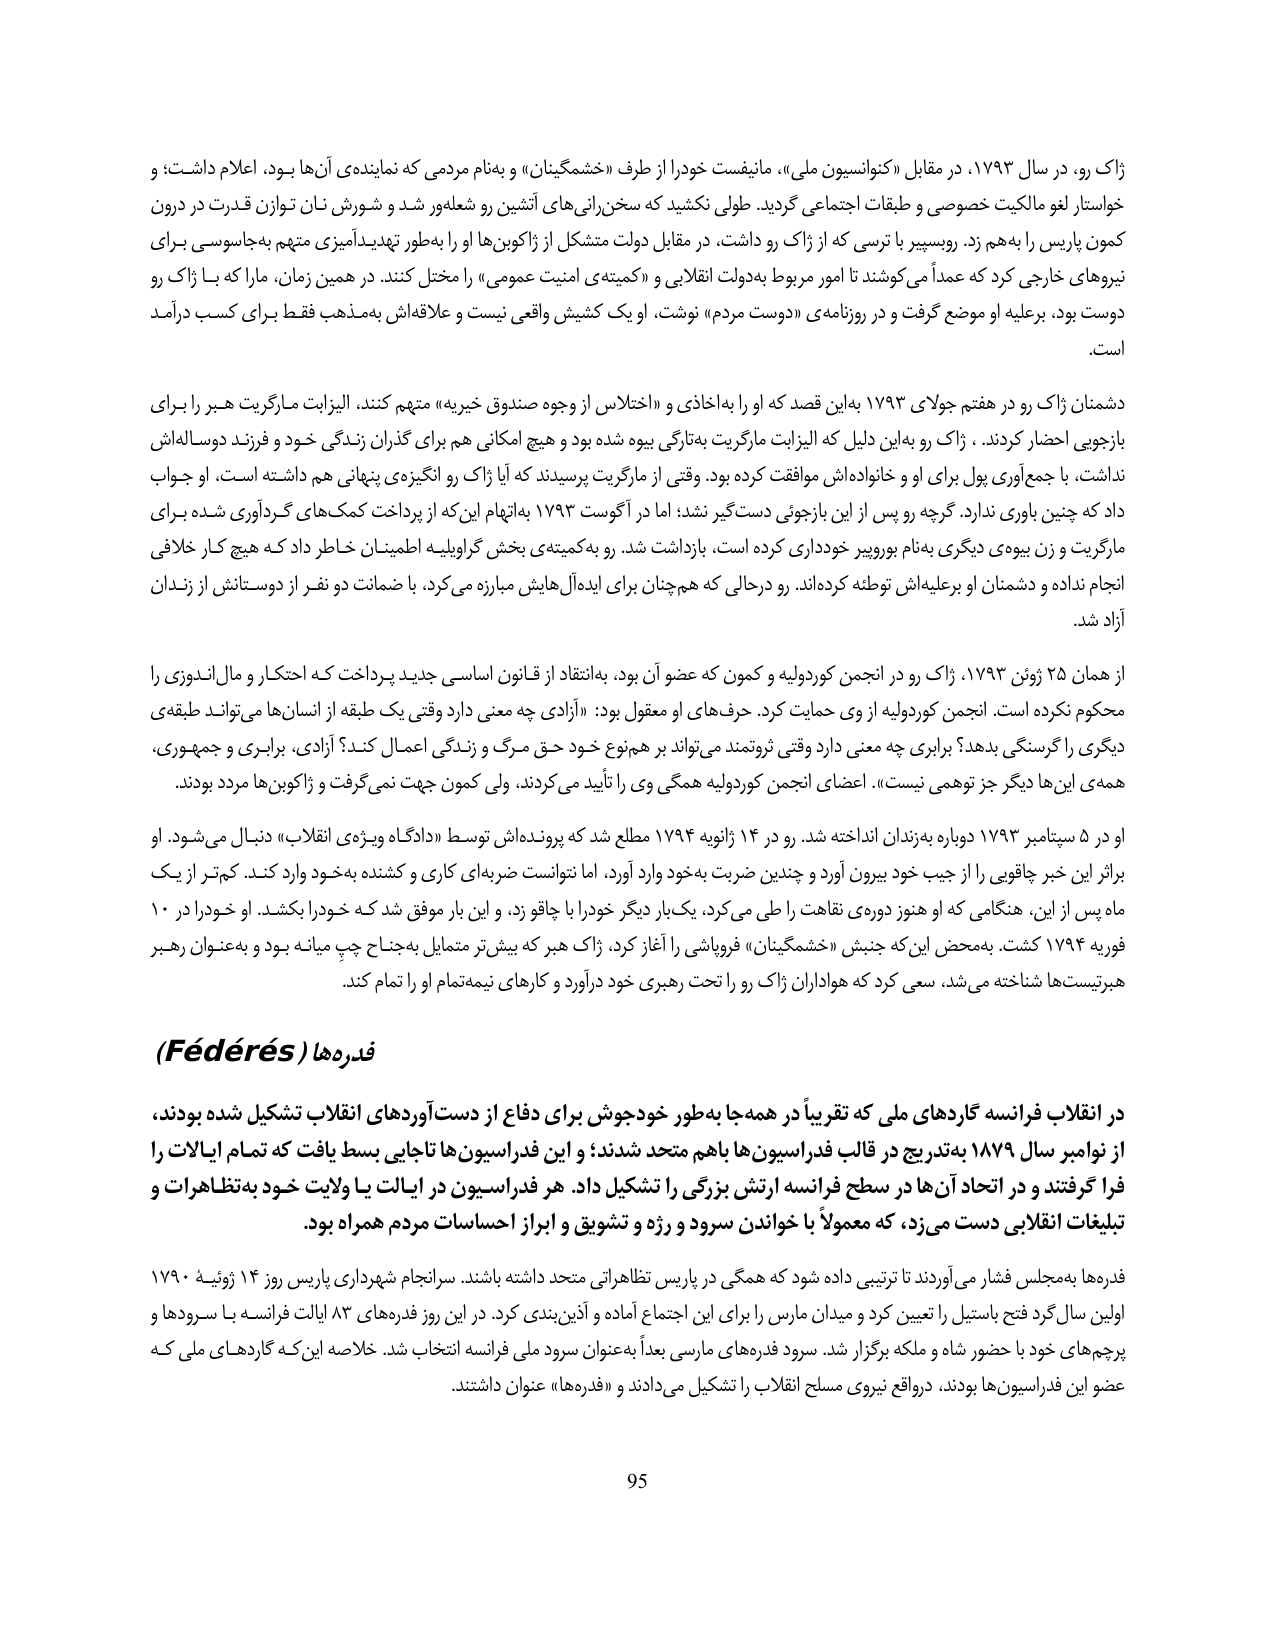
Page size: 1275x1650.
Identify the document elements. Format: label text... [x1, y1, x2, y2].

text او در ۵ سپتامبر ۱۷۹۳ دوباره به‌زندان انداخته شد. رو در ۱۴ ژانویه ۱۷۹۴ مطلع شد که پرونده‌اش توسط «دادگاه ویژه‌ی انقلاب» دنبال می‌شود. او براثر این خبر چاقویی را از جیب خود بیرون آورد و چندین‌ ضربت به‌خود وارد آورد، اما نتوانست ضربه‌ای کاری و کشنده به‌خود وارد کند. کم‌تر از یک ماه پس از این، هنگامی که او هنوز دوره‌ی نقاهت را طی می‌کرد، یک‌بار دیگر خودرا با چاقو زد، و این بار موفق شد که خودرا بکشد. او خودرا در ۱۰ فوریه ۱۷۹۴ کشت. به‌محض این‌که جنبش «خشمگینان» فروپاشی را آغاز کرد، ژاک هبر که بیش‌تر متمایل به‌جناح چپِ میانه بود و به‌عنوان رهبر هبرتیست‌ها شناخته می‌شد، سعی کرد که هواداران ژاک رو را تحت رهبری خود درآورد و کارهای نیمه‌تمام او را تمام کند. [150, 818, 1125, 999]
text فدره‌ها به‌مجلس فشار می‌آوردند تا ترتیبی داده شود که همگی در پاریس تظاهراتی متحد داشته باشند. سرانجام شهرداری پاریس روز ۱۴ ژوئیۀ ۱۷۹۰ اولین سال‌گرد فتح باستیل را تعیین کرد و میدان مارس را برای این اجتماع آماده و آذین‌بندی کرد. در این روز فدره‌های ۸۳ ایالت فرانسه با سرودها و پرچم‌های خود با حضور شاه و ملکه برگزار شد. سرود فدره‌های مارسی بعداً به‌عنوان سرود ملی فرانسه انتخاب شد. خلاصه این‌که گاردهای ملی که عضو این فدراسیون‌ها بودند، درواقع نیروی مسلح انقلاب را تشکیل می‌دادند و «فدره‌ها» عنوان داشتند. [150, 1259, 1125, 1403]
text در انقلاب فرانسه گاردهای ملی که تقریباً در همه‌جا به‌طور خودجوش برای دفاع از دست‌آوردهای انقلاب تشکیل شده بودند، از نوامبر سال ۱۸۷۹ به‌تدریج در قالب فدراسیون‌ها باهم متحد شدند؛ و این فدراسیون‌ها تاجایی بسط یافت که تمام ایالات را فرا ‌گرفتند و در اتحاد آ‌‌ن‌ها در سطح فرانسه ارتش بزرگی را تشکیل ‌داد. هر فدراسیون در ایالت یا ولایت خود به‌تظاهرات و تبلیغات انقلابی دست می‌زد، که معمولاً با خواندن سرود و رژه و تشویق و ابراز احساسات مردم همراه بود. [150, 1096, 1125, 1241]
text از همان ۲۵ ژوئن ۱۷۹۳، ژاک ‌رو در انجمن کوردولیه و کمون که عضو آن بود، به‌انتقاد از قانون اساسی جدید پرداخت که احتکار و مال‌اندوزی را محکوم نکرده است. انجمن کوردولیه از وی حمایت کرد. حرف‌های او معقول بود: «آزادی چه معنی دارد وقتی یک طبقه از انسان‌ها می‌تواند طبقه‌ی دیگری را گرسنگی بدهد؟ برابری چه معنی دارد وقتی ثروتمند می‌تواند بر هم‌نوع خود حق مرگ و زندگی اعمال کند؟ آزادی، برابری و جمهوری، همه‌ی این‌ها دیگر جز توهمی نیست». اعضای انجمن کوردولیه همگی وی را تأیید می‌کردند، ولی کمون جهت نمی‌گرفت و ژاکوبن‌ها مردد بودند. [150, 656, 1125, 800]
text دشمنان ژاک رو در هفتم جولای ۱۷۹۳ به‌این قصد که او را به‌اخاذی و «اختلاس از وجوه صندوق خیریه» متهم کنند، الیزابت مارگریت هبر را برای بازجویی احضار کردند. ، ژاک رو به‌این دلیل که الیزابت مارگریت به‌تارگی بیوه شده بود و هیچ امکانی هم برای گذران زندگی خود و فرزند دوساله‌اش نداشت، با جمع‌آوری پول برای او و خانواده‌اش موافقت کرده بود. وقتی از مارگریت پرسیدند که آیا ژاک رو انگیزه‌ی پنهانی هم داشته است، او جواب داد که چنین باوری ندارد. گرچه رو پس از این بازجوئی دست‌گیر نشد؛ اما در آگوست ۱۷۹۳ به‌اتهام این‌که از پرداخت کمک‌های گردآوری شده برای مارگریت و زن بیوه‌ی دیگری به‌نام بوروپیر خودداری کرده است، بازداشت شد. رو به‌کمیته‌ی بخش گراویلیه اطمینان خاطر داد که هیچ کار خلافی انجام نداده و دشمنان او برعلیه‌اش توطئه کرده‌اند. رو درحالی که هم‌چنان برای ایده‌آل‌هایش مبارزه می‌کرد، با ضمانت دو نفر از دوستانش از زندان آزاد شد. [150, 385, 1125, 638]
text ژاک رو، در سال ۱۷۹۳، در مقابل «کنوانسیون ملی»، مانیفست خودرا از طرف «خشمگینان» و به‌نام مردمی که نماینده‌ی آن‌ها بود، اعلام داشت؛ و خواستار لغو مالکیت خصوصی و طبقات اجتماعی گردید. طولی نکشید که سخن‌رانی‌های آتشین رو شعله‌ور شد و شورش نان توازن قدرت در درون کمون پاریس را به‌هم زد. روبسپیر با ترسی که از ژاک رو داشت، در مقابل دولت متشکل از ژاکوبن‌ها او را به‌طور تهدیدآمیزی متهم به‌جاسوسی برای نیروهای خارجی کرد که عمداً می‌کوشند تا امور مربوط به‌دولت انقلابی و «کمیته‌ی امنیت عمومی» را مختل کنند. در همین زمان، مارا که با ژاک رو دوست بود، برعلیه او موضع گرفت و در روزنامه‌ی «دوست مردم» نوشت، او یک کشیش واقعی نیست و علاقه‌‌اش به‌مذهب فقط برای کسب درآمد است. [150, 150, 1125, 367]
subtitle فدره‌ها (Fédérés) [150, 1033, 1125, 1075]
